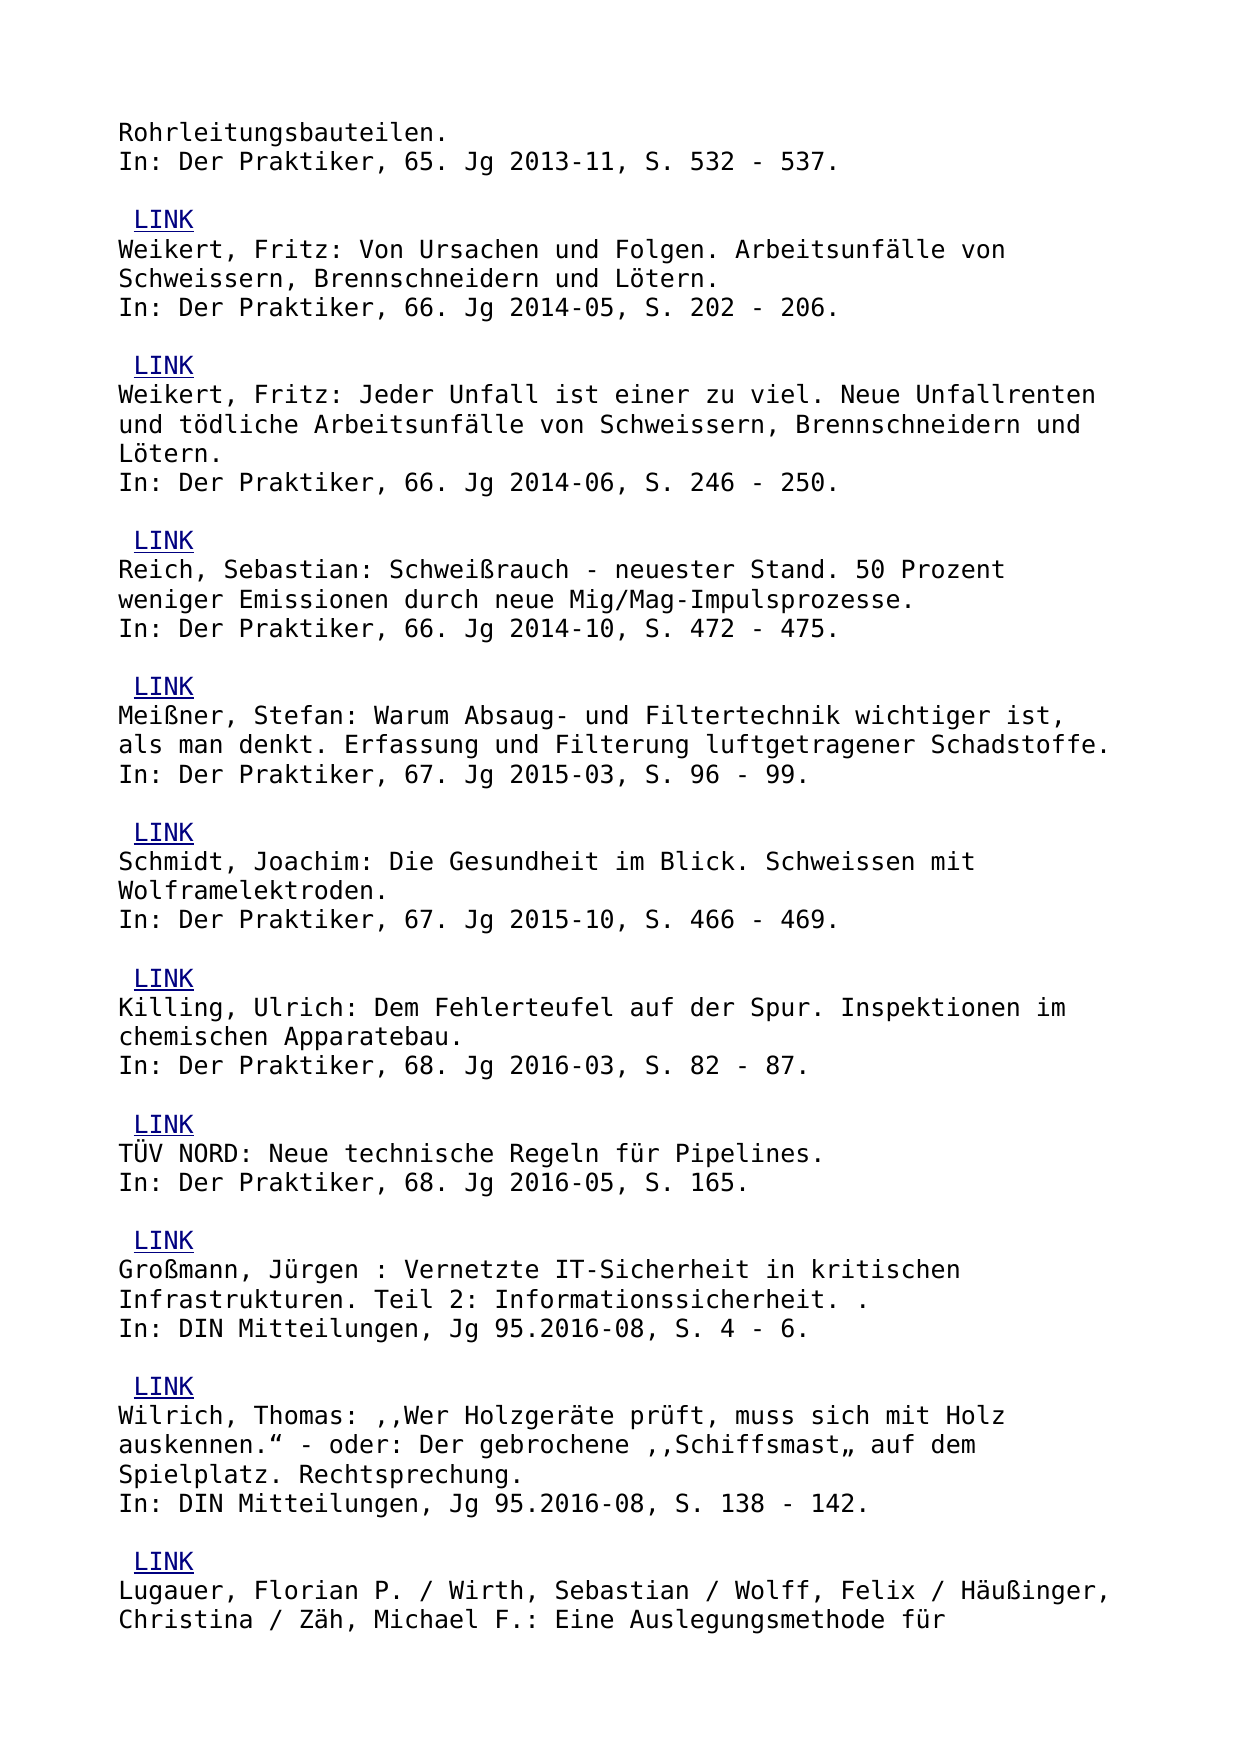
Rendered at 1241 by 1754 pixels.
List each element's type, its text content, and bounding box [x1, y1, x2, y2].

text Rohrleitungsbauteilen. In: Der Praktiker, 65. Jg 2013-11, S. 532 - 537. LINK Weikert, Fritz: Von Ursachen und Folgen. Arbeitsunfälle von Schweissern, Brennschneidern und Lötern. In: Der Praktiker, 66. Jg 2014-05, S. 202 - 206. LINK Weikert, Fritz: Jeder Unfall ist einer zu viel. Neue Unfallrenten und tödliche Arbeitsunfälle von Schweissern, Brennschneidern und Lötern. In: Der Praktiker, 66. Jg 2014-06, S. 246 - 250. LINK Reich, Sebastian: Schweißrauch - neuester Stand. 50 Prozent weniger Emissionen durch neue Mig/Mag-Impulsprozesse. In: Der Praktiker, 66. Jg 2014-10, S. 472 - 475. LINK Meißner, Stefan: Warum Absaug- und Filtertechnik wichtiger ist, als man denkt. Erfassung und Filterung luftgetragener Schadstoffe. In: Der Praktiker, 67. Jg 2015-03, S. 96 - 99. LINK Schmidt, Joachim: Die Gesundheit im Blick. Schweissen mit Wolframelektroden. In: Der Praktiker, 67. Jg 2015-10, S. 466 - 469. LINK Killing, Ulrich: Dem Fehlerteufel auf der Spur. Inspektionen im chemischen Apparatebau. In: Der Praktiker, 68. Jg 2016-03, S. 82 - 87. LINK TÜV NORD: Neue technische Regeln für Pipelines. In: Der Praktiker, 68. Jg 2016-05, S. 165. LINK Großmann, Jürgen : Vernetzte IT-Sicherheit in kritischen Infrastrukturen. Teil 2: Informationssicherheit. . In: DIN Mitteilungen, Jg 95.2016-08, S. 4 - 6. LINK Wilrich, Thomas: ,,Wer Holzgeräte prüft, muss sich mit Holz auskennen.“ - oder: Der gebrochene ,,Schiffsmast„ auf dem Spielplatz. Rechtsprechung. In: DIN Mitteilungen, Jg 95.2016-08, S. 138 - 142. LINK Lugauer, Florian P. / Wirth, Sebastian / Wolff, Felix / Häußinger, Christina / Zäh, Michael F.: Eine Auslegungsmethode für [118, 118, 1122, 1635]
